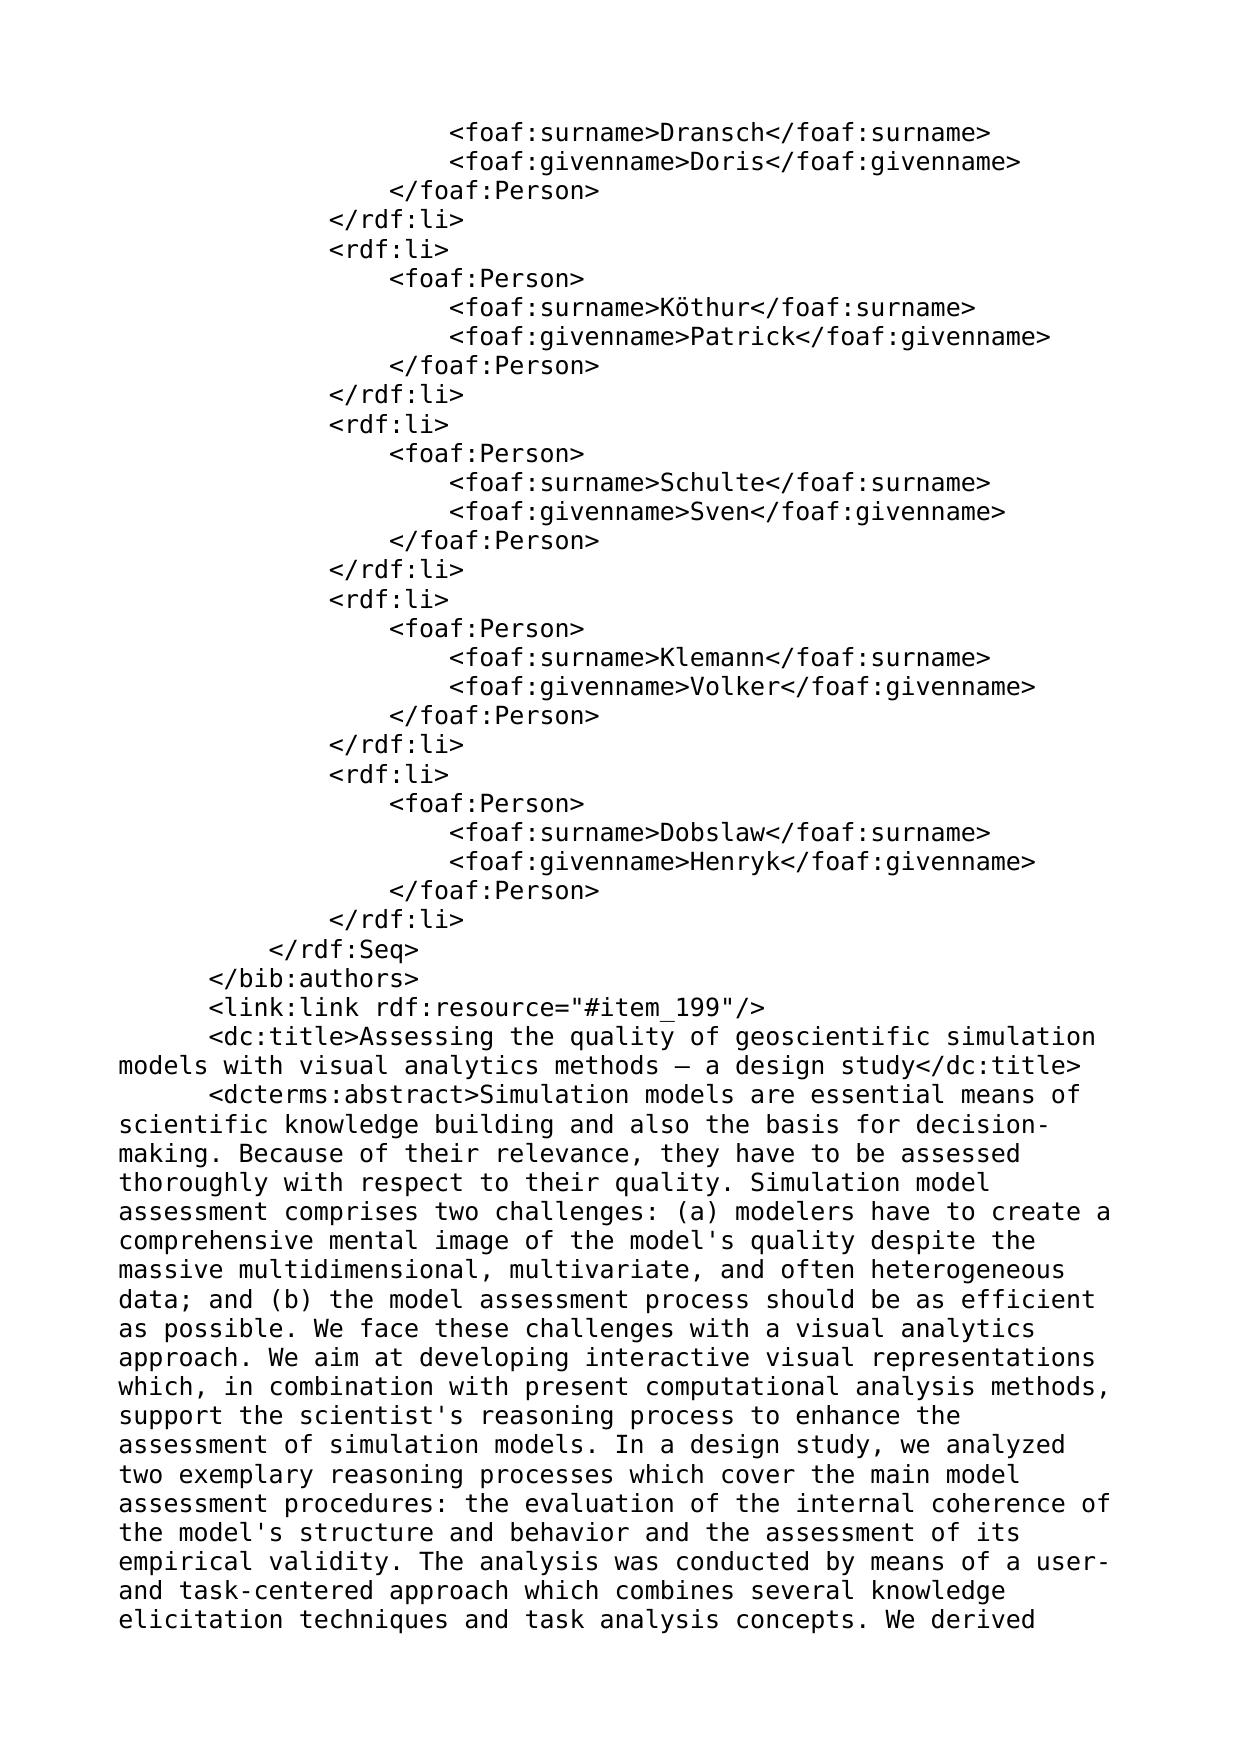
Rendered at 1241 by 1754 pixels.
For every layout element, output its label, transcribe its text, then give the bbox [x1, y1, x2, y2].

text <foaf:surname>Dransch</foaf:surname> <foaf:givenname>Doris</foaf:givenname> </foaf:Person> </rdf:li> <rdf:li> <foaf:Person> <foaf:surname>Köthur</foaf:surname> <foaf:givenname>Patrick</foaf:givenname> </foaf:Person> </rdf:li> <rdf:li> <foaf:Person> <foaf:surname>Schulte</foaf:surname> <foaf:givenname>Sven</foaf:givenname> </foaf:Person> </rdf:li> <rdf:li> <foaf:Person> <foaf:surname>Klemann</foaf:surname> <foaf:givenname>Volker</foaf:givenname> </foaf:Person> </rdf:li> <rdf:li> <foaf:Person> <foaf:surname>Dobslaw</foaf:surname> <foaf:givenname>Henryk</foaf:givenname> </foaf:Person> </rdf:li> </rdf:Seq> </bib:authors> <link:link rdf:resource="#item_199"/> <dc:title>Assessing the quality of geoscientific simulation models with visual analytics methods – a design study</dc:title> <dcterms:abstract>Simulation models are essential means of scientific knowledge building and also the basis for decision-making. Because of their relevance, they have to be assessed thoroughly with respect to their quality. Simulation model assessment comprises two challenges: (a) modelers have to create a comprehensive mental image of the model's quality despite the massive multidimensional, multivariate, and often heterogeneous data; and (b) the model assessment process should be as efficient as possible. We face these challenges with a visual analytics approach. We aim at developing interactive visual representations which, in combination with present computational analysis methods, support the scientist's reasoning process to enhance the assessment of simulation models. In a design study, we analyzed two exemplary reasoning processes which cover the main model assessment procedures: the evaluation of the internal coherence of the model's structure and behavior and the assessment of its empirical validity. The analysis was conducted by means of a user- and task-centered approach which combines several knowledge elicitation techniques and task analysis concepts. We derived [118, 118, 1122, 1635]
